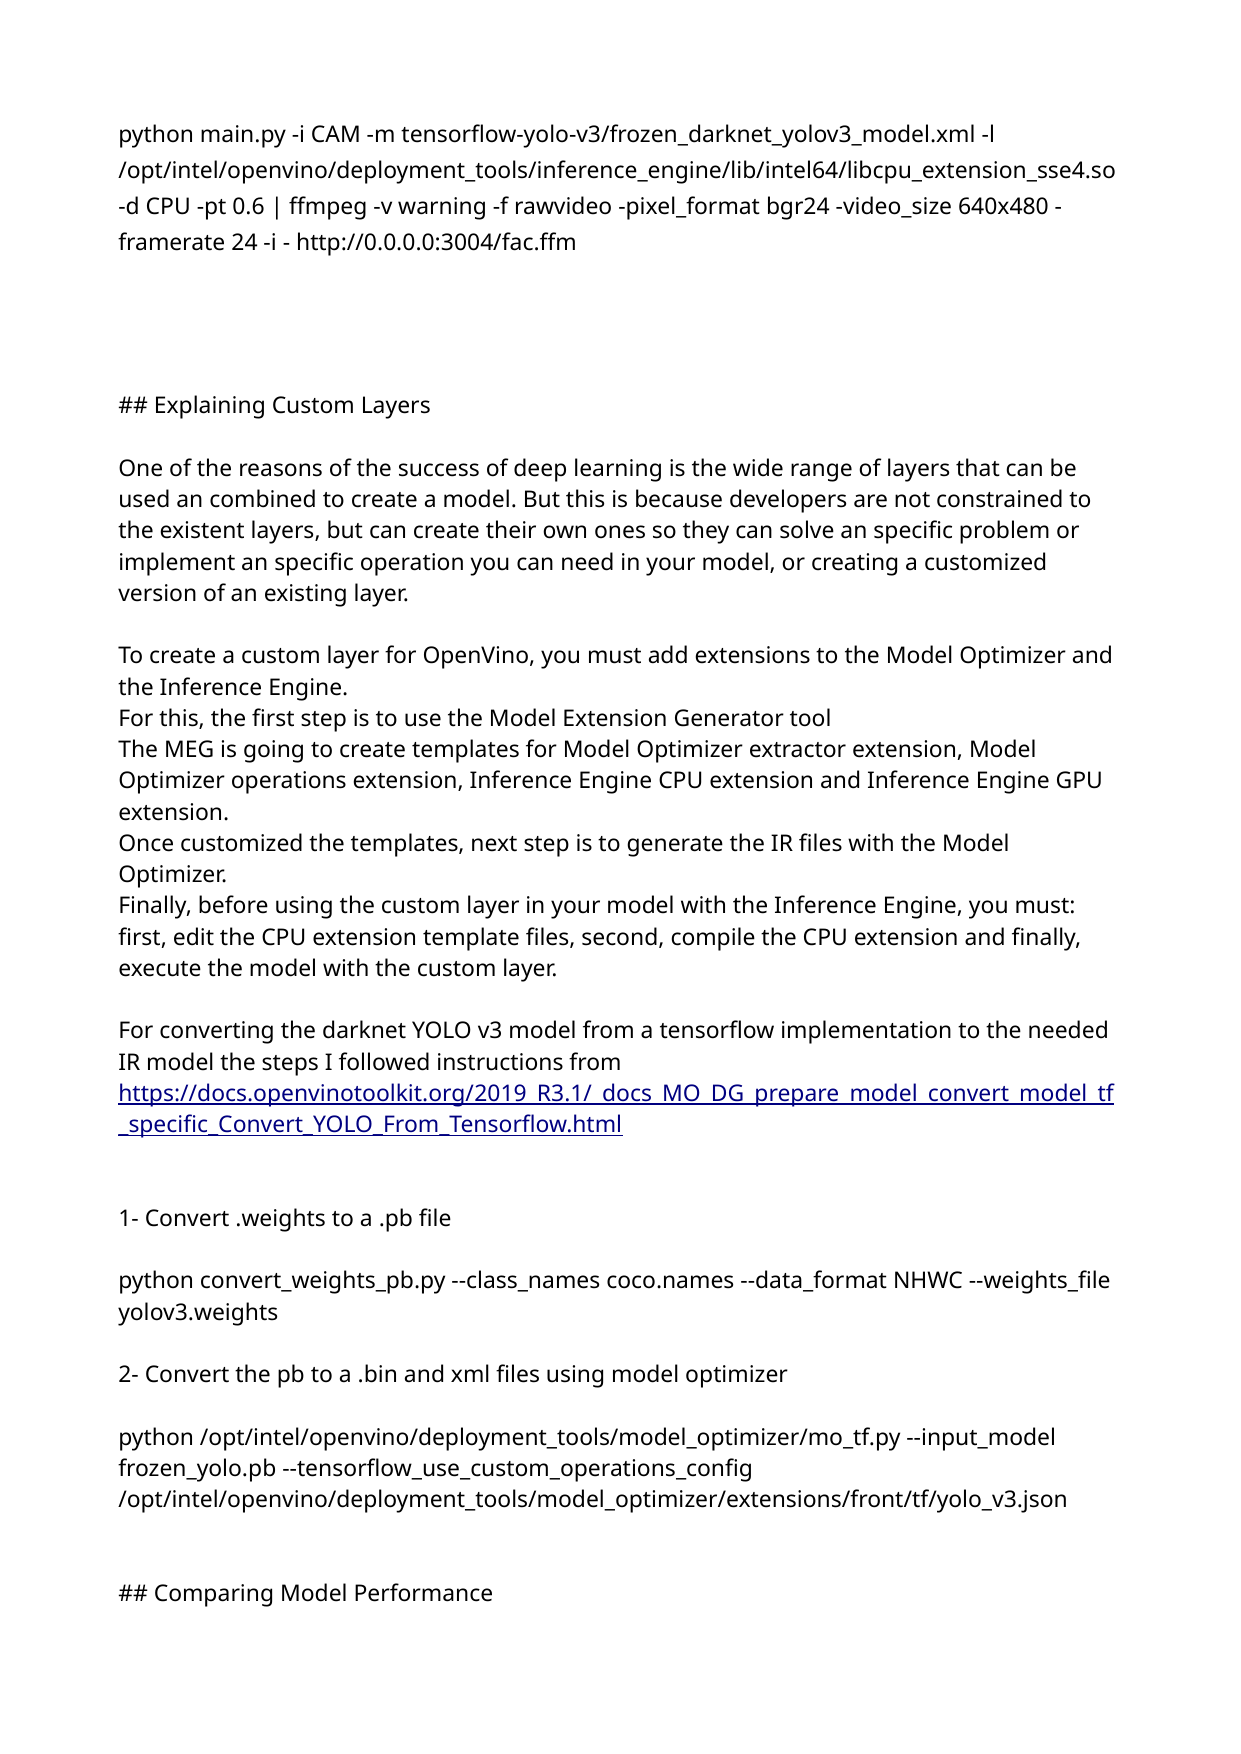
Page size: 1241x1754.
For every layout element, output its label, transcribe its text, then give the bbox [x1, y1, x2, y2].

text One of the reasons of the success of deep learning is the wide range of layers that can be used an combined to create a model. But this is because developers are not constrained to the existent layers, but can create their own ones so they can solve an specific problem or implement an specific operation you can need in your model, or creating a customized version of an existing layer. [118, 452, 1122, 608]
text ## Comparing Model Performance [118, 1577, 1122, 1608]
text 2- Convert the pb to a .bin and xml files using model optimizer [118, 1358, 1122, 1389]
text To create a custom layer for OpenVino, you must add extensions to the Model Optimizer and the Inference Engine. [118, 639, 1122, 702]
text For converting the darknet YOLO v3 model from a tensorflow implementation to the needed IR model the steps I followed instructions from https://docs.openvinotoolkit.org/2019_R3.1/_docs_MO_DG_prepare_model_convert_model_tf_specific_Convert_YOLO_From_Tensorflow.html [118, 1014, 1122, 1139]
text Finally, before using the custom layer in your model with the Inference Engine, you must: first, edit the CPU extension template files, second, compile the CPU extension and finally, execute the model with the custom layer. [118, 889, 1122, 983]
text 1- Convert .weights to a .pb file [118, 1202, 1122, 1233]
text The MEG is going to create templates for Model Optimizer extractor extension, Model Optimizer operations extension, Inference Engine CPU extension and Inference Engine GPU extension. [118, 733, 1122, 827]
text ## Explaining Custom Layers [118, 389, 1122, 421]
text python /opt/intel/openvino/deployment_tools/model_optimizer/mo_tf.py --input_model frozen_yolo.pb --tensorflow_use_custom_operations_config /opt/intel/openvino/deployment_tools/model_optimizer/extensions/front/tf/yolo_v3.json [118, 1421, 1122, 1514]
text Once customized the templates, next step is to generate the IR files with the Model Optimizer. [118, 827, 1122, 889]
text python convert_weights_pb.py --class_names coco.names --data_format NHWC --weights_file yolov3.weights [118, 1264, 1122, 1327]
text For this, the first step is to use the Model Extension Generator tool [118, 702, 1122, 733]
text python main.py -i CAM -m tensorflow-yolo-v3/frozen_darknet_yolov3_model.xml -l /opt/intel/openvino/deployment_tools/inference_engine/lib/intel64/libcpu_extension_sse4.so -d CPU -pt 0.6 | ffmpeg -v warning -f rawvideo -pixel_format bgr24 -video_size 640x480 -framerate 24 -i - http://0.0.0.0:3004/fac.ffm [118, 118, 1122, 257]
